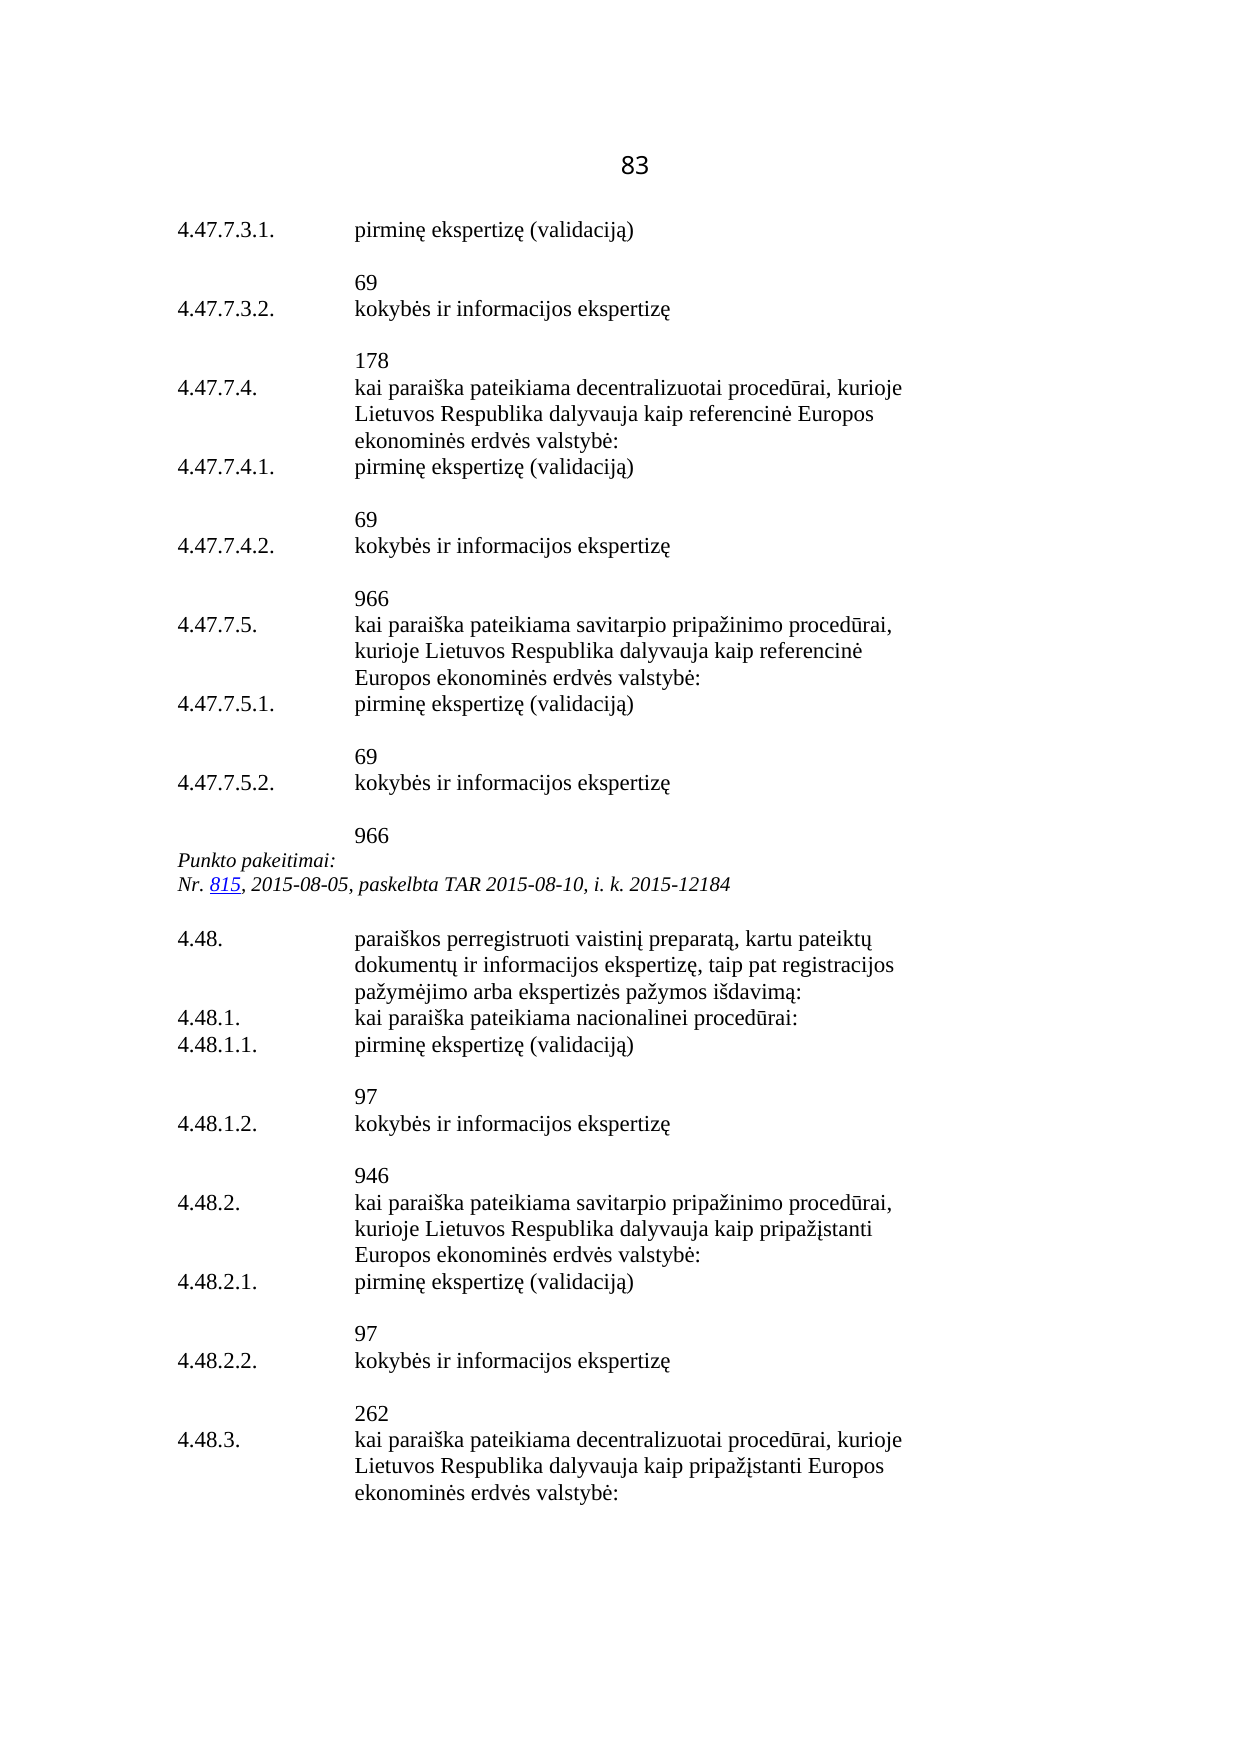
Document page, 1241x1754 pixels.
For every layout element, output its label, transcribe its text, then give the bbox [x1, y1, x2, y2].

text kurioje Lietuvos Respublika dalyvauja kaip pripažįstanti [354, 1215, 945, 1241]
text 4.47.7.5. kai paraiška pateikiama savitarpio pripažinimo procedūrai, [177, 611, 945, 637]
text pažymėjimo arba ekspertizės pažymos išdavimą: [354, 978, 945, 1004]
text Lietuvos Respublika dalyvauja kaip referencinė Europos [354, 400, 945, 427]
text ekonominės erdvės valstybė: [354, 1479, 945, 1505]
text 4.48. paraiškos perregistruoti vaistinį preparatą, kartu pateiktų [177, 925, 945, 952]
text 4.48.1. kai paraiška pateikiama nacionalinei procedūrai: [177, 1004, 945, 1031]
text 4.48.2.1. pirminę ekspertizę (validaciją) 97 [177, 1268, 945, 1347]
text Europos ekonominės erdvės valstybė: [354, 664, 945, 690]
text Europos ekonominės erdvės valstybė: [354, 1241, 945, 1268]
text dokumentų ir informacijos ekspertizę, taip pat registracijos [354, 952, 945, 978]
text 4.48.1.1. pirminę ekspertizę (validaciją) 97 [177, 1031, 945, 1110]
text ekonominės erdvės valstybė: [354, 427, 945, 453]
text 4.47.7.4. kai paraiška pateikiama decentralizuotai procedūrai, kurioje [177, 374, 945, 400]
text 4.47.7.3.2. kokybės ir informacijos ekspertizę 178 [177, 295, 945, 374]
text 4.48.2. kai paraiška pateikiama savitarpio pripažinimo procedūrai, [177, 1189, 945, 1215]
text 4.47.7.4.2. kokybės ir informacijos ekspertizę 966 [177, 532, 945, 611]
text 4.47.7.3.1. pirminę ekspertizę (validaciją) 69 [177, 216, 945, 295]
text 4.47.7.5.1. pirminę ekspertizę (validaciją) 69 [177, 690, 945, 769]
text 4.47.7.5.2. kokybės ir informacijos ekspertizę 966 [177, 769, 945, 848]
text Lietuvos Respublika dalyvauja kaip pripažįstanti Europos [354, 1452, 945, 1479]
text 4.48.2.2. kokybės ir informacijos ekspertizę 262 [177, 1347, 945, 1426]
text Punkto pakeitimai: [177, 848, 1093, 872]
text 4.48.1.2. kokybės ir informacijos ekspertizę 946 [177, 1110, 945, 1189]
text 4.47.7.4.1. pirminę ekspertizę (validaciją) 69 [177, 453, 945, 532]
text kurioje Lietuvos Respublika dalyvauja kaip referencinė [354, 637, 945, 664]
text Nr. 815, 2015-08-05, paskelbta TAR 2015-08-10, i. k. 2015-12184 [177, 872, 1093, 896]
text 4.48.3. kai paraiška pateikiama decentralizuotai procedūrai, kurioje [177, 1426, 945, 1452]
